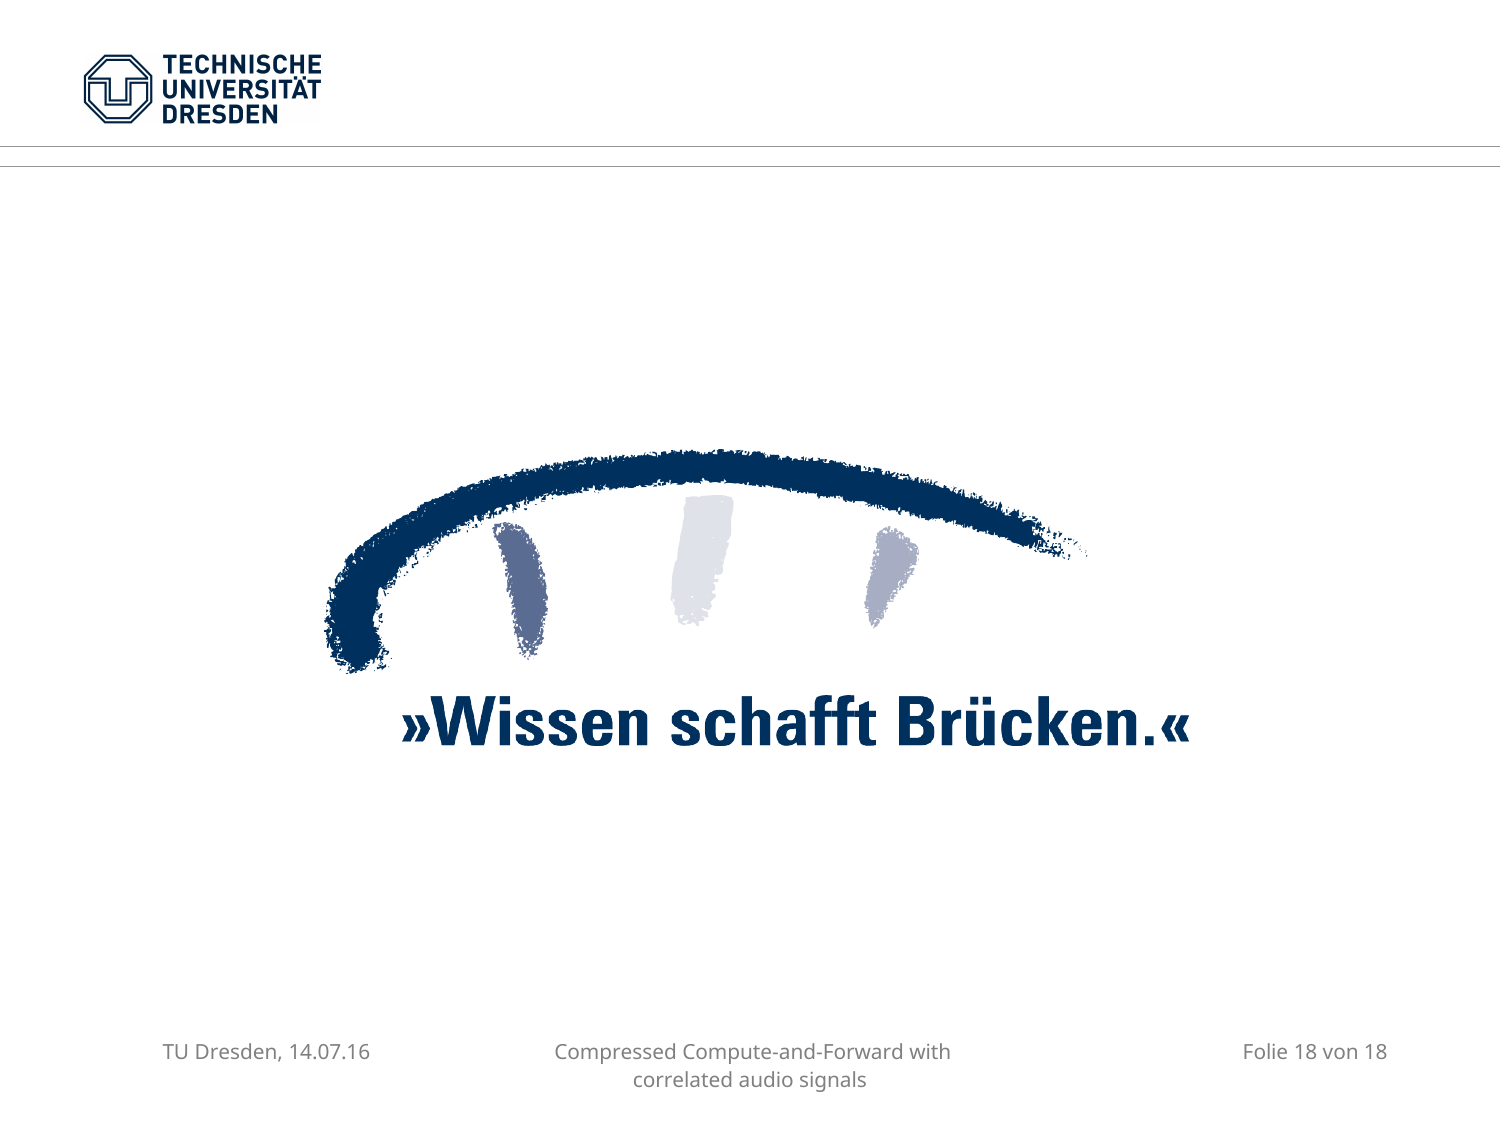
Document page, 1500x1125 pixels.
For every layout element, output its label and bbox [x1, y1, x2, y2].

picture [83, 54, 321, 124]
picture [324, 449, 1189, 746]
